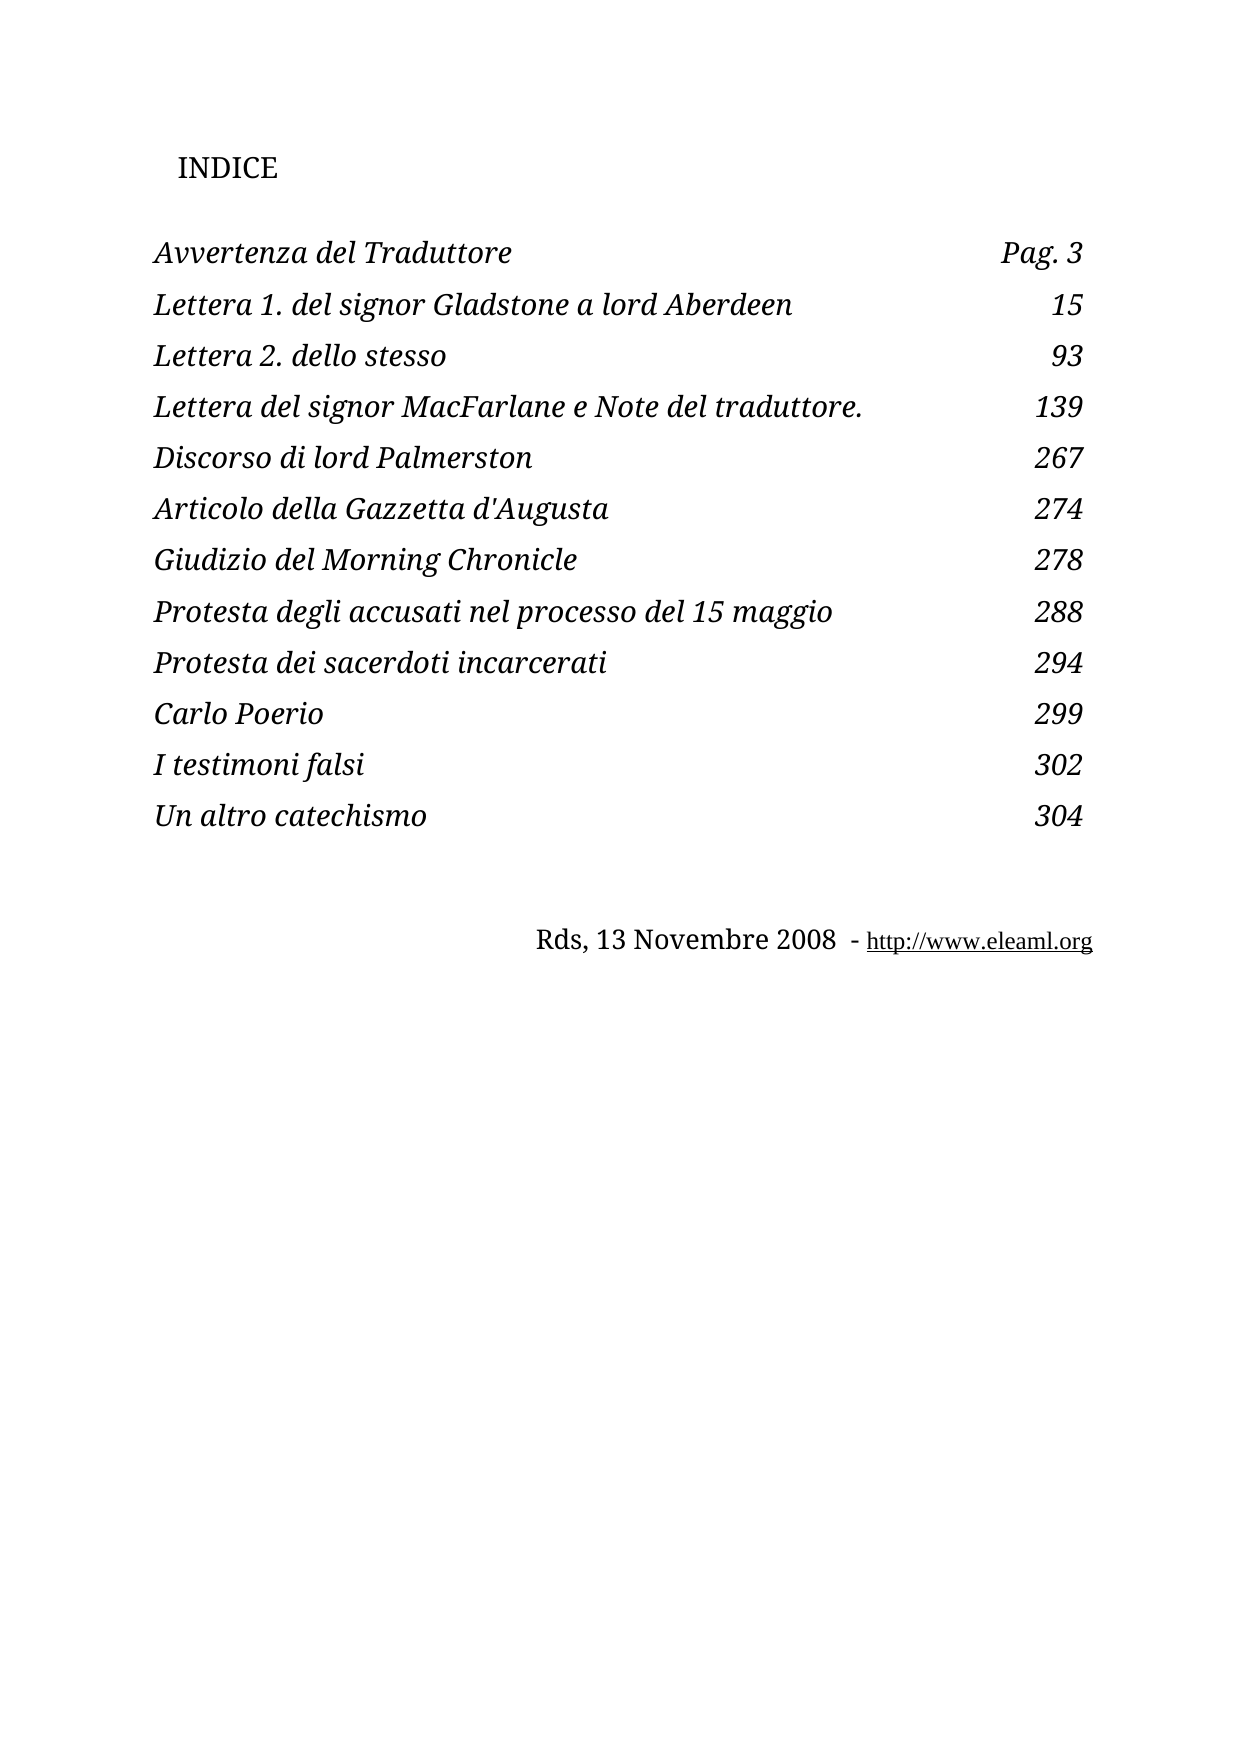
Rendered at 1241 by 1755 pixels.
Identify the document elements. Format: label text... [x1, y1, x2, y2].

table_cell Un altro catechismo [148, 790, 936, 841]
table_header Pag. 3 [936, 227, 1093, 278]
table_cell 302 [936, 739, 1093, 790]
table_cell 304 [936, 790, 1093, 841]
text INDICE [148, 148, 1093, 187]
table_cell 274 [936, 483, 1093, 534]
table_cell Giudizio del Morning Chronicle [148, 534, 936, 585]
table_header Avvertenza del Traduttore [148, 227, 936, 278]
table_cell Carlo Poerio [148, 688, 936, 738]
table_cell Lettera 1. del signor Gladstone a lord Aberdeen [148, 278, 936, 329]
table_cell 267 [936, 432, 1093, 483]
table_cell Lettera 2. dello stesso [148, 329, 936, 381]
table_cell 139 [936, 381, 1093, 432]
table_cell 288 [936, 585, 1093, 636]
table_cell 93 [936, 329, 1093, 381]
table_cell 15 [936, 278, 1093, 329]
table_cell Articolo della Gazzetta d'Augusta [148, 483, 936, 534]
table_cell Discorso di lord Palmerston [148, 432, 936, 483]
table_cell 294 [936, 636, 1093, 687]
table_cell Protesta dei sacerdoti incarcerati [148, 636, 936, 687]
table_cell 278 [936, 534, 1093, 585]
table_cell I testimoni falsi [148, 739, 936, 790]
table_cell Lettera del signor MacFarlane e Note del traduttore. [148, 381, 936, 432]
text Rds, 13 Novembre 2008 - http://www.eleaml.org [148, 920, 1093, 957]
table_cell 299 [936, 688, 1093, 738]
table_cell Protesta degli accusati nel processo del 15 maggio [148, 585, 936, 636]
